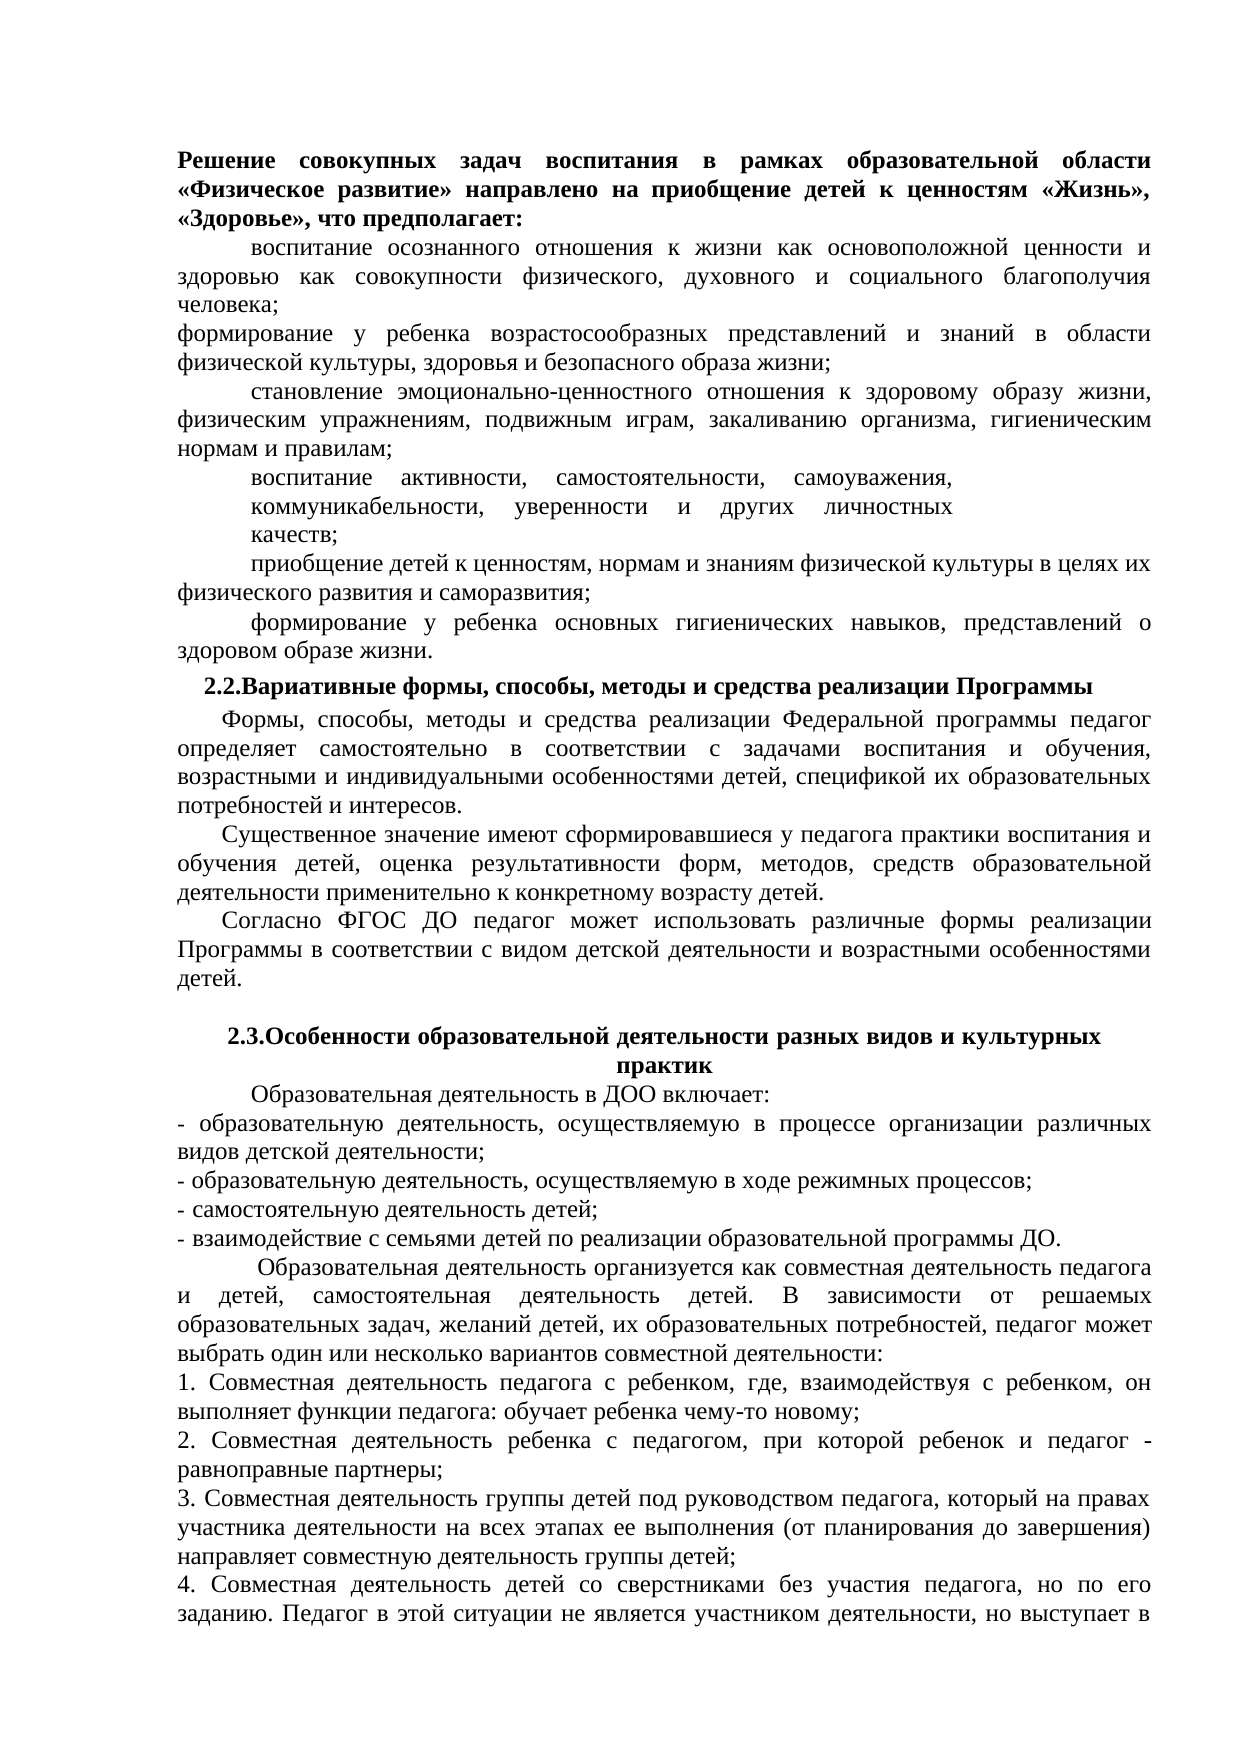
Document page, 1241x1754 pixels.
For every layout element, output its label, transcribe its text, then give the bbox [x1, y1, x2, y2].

list Совместная деятельность детей со сверстниками без участия педагога, но по его заданию. Педагог в этой ситуации не является участником деятельности, но выступает в [177, 1569, 1152, 1627]
text Существенное значение имеют сформировавшиеся у педагога практики воспитания и обучения детей, оценка результативности форм, методов, средств образовательной деятельности применительно к конкретному возрасту детей. [177, 819, 1152, 905]
text Согласно ФГОС ДО педагог может использовать различные формы реализации Программы в соответствии с видом детской деятельности и возрастными особенностями детей. [177, 906, 1152, 992]
list Совместная деятельность педагога с ребенком, где, взаимодействуя с ребенком, он выполняет функции педагога: обучает ребенка чему-то новому; [177, 1367, 1152, 1425]
text формирование у ребенка возрастосообразных представлений и знаний в области физической культуры, здоровья и безопасного образа жизни; [177, 318, 1151, 376]
subtitle 2.3.Особенности образовательной деятельности разных видов и культурных практик [227, 1021, 1102, 1079]
subtitle 2.2.Вариативные формы, способы, методы и средства реализации Программы [203, 671, 1230, 700]
text Образовательная деятельность в ДОО включает: [251, 1079, 1230, 1108]
text Образовательная деятельность организуется как совместная деятельность педагога и детей, самостоятельная деятельность детей. В зависимости от решаемых образовательных задач, желаний детей, их образовательных потребностей, педагог может выбрать один или несколько вариантов совместной деятельности: [177, 1252, 1152, 1367]
list самостоятельную деятельность детей; [177, 1194, 1230, 1223]
subtitle Решение совокупных задач воспитания в рамках образовательной области [177, 145, 1230, 174]
text воспитание осознанного отношения к жизни как основоположной ценности и здоровью как совокупности физического, духовного и социального благополучия человека; [177, 232, 1151, 318]
list образовательную деятельность, осуществляемую в процессе организации различных видов детской деятельности; [177, 1108, 1152, 1165]
text воспитание активности, самостоятельности, самоуважения, коммуникабельности, уверенности и других личностных качеств; [251, 462, 953, 548]
text Формы, способы, методы и средства реализации Федеральной программы педагог определяет самостоятельно в соответствии с задачами воспитания и обучения, возрастными и индивидуальными особенностями детей, спецификой их образовательных потребностей и интересов. [177, 704, 1151, 819]
list Совместная деятельность ребенка с педагогом, при которой ребенок и педагог - равноправные партнеры; [177, 1425, 1152, 1483]
text формирование у ребенка основных гигиенических навыков, представлений о здоровом образе жизни. [177, 607, 1152, 664]
subtitle «Здоровье», что предполагает: [177, 203, 1230, 232]
text «Физическое развитие» направлено на приобщение детей к ценностям «Жизнь», [177, 174, 1230, 203]
list образовательную деятельность, осуществляемую в ходе режимных процессов; [177, 1165, 1230, 1194]
list взаимодействие с семьями детей по реализации образовательной программы ДО. [177, 1223, 1230, 1251]
text приобщение детей к ценностям, нормам и знаниям физической культуры в целях их физического развития и саморазвития; [177, 548, 1151, 606]
text становление эмоционально-ценностного отношения к здоровому образу жизни, физическим упражнениям, подвижным играм, закаливанию организма, гигиеническим нормам и правилам; [177, 376, 1152, 462]
list Совместная деятельность группы детей под руководством педагога, который на правах участника деятельности на всех этапах ее выполнения (от планирования до завершения) направляет совместную деятельность группы детей; [177, 1483, 1151, 1569]
